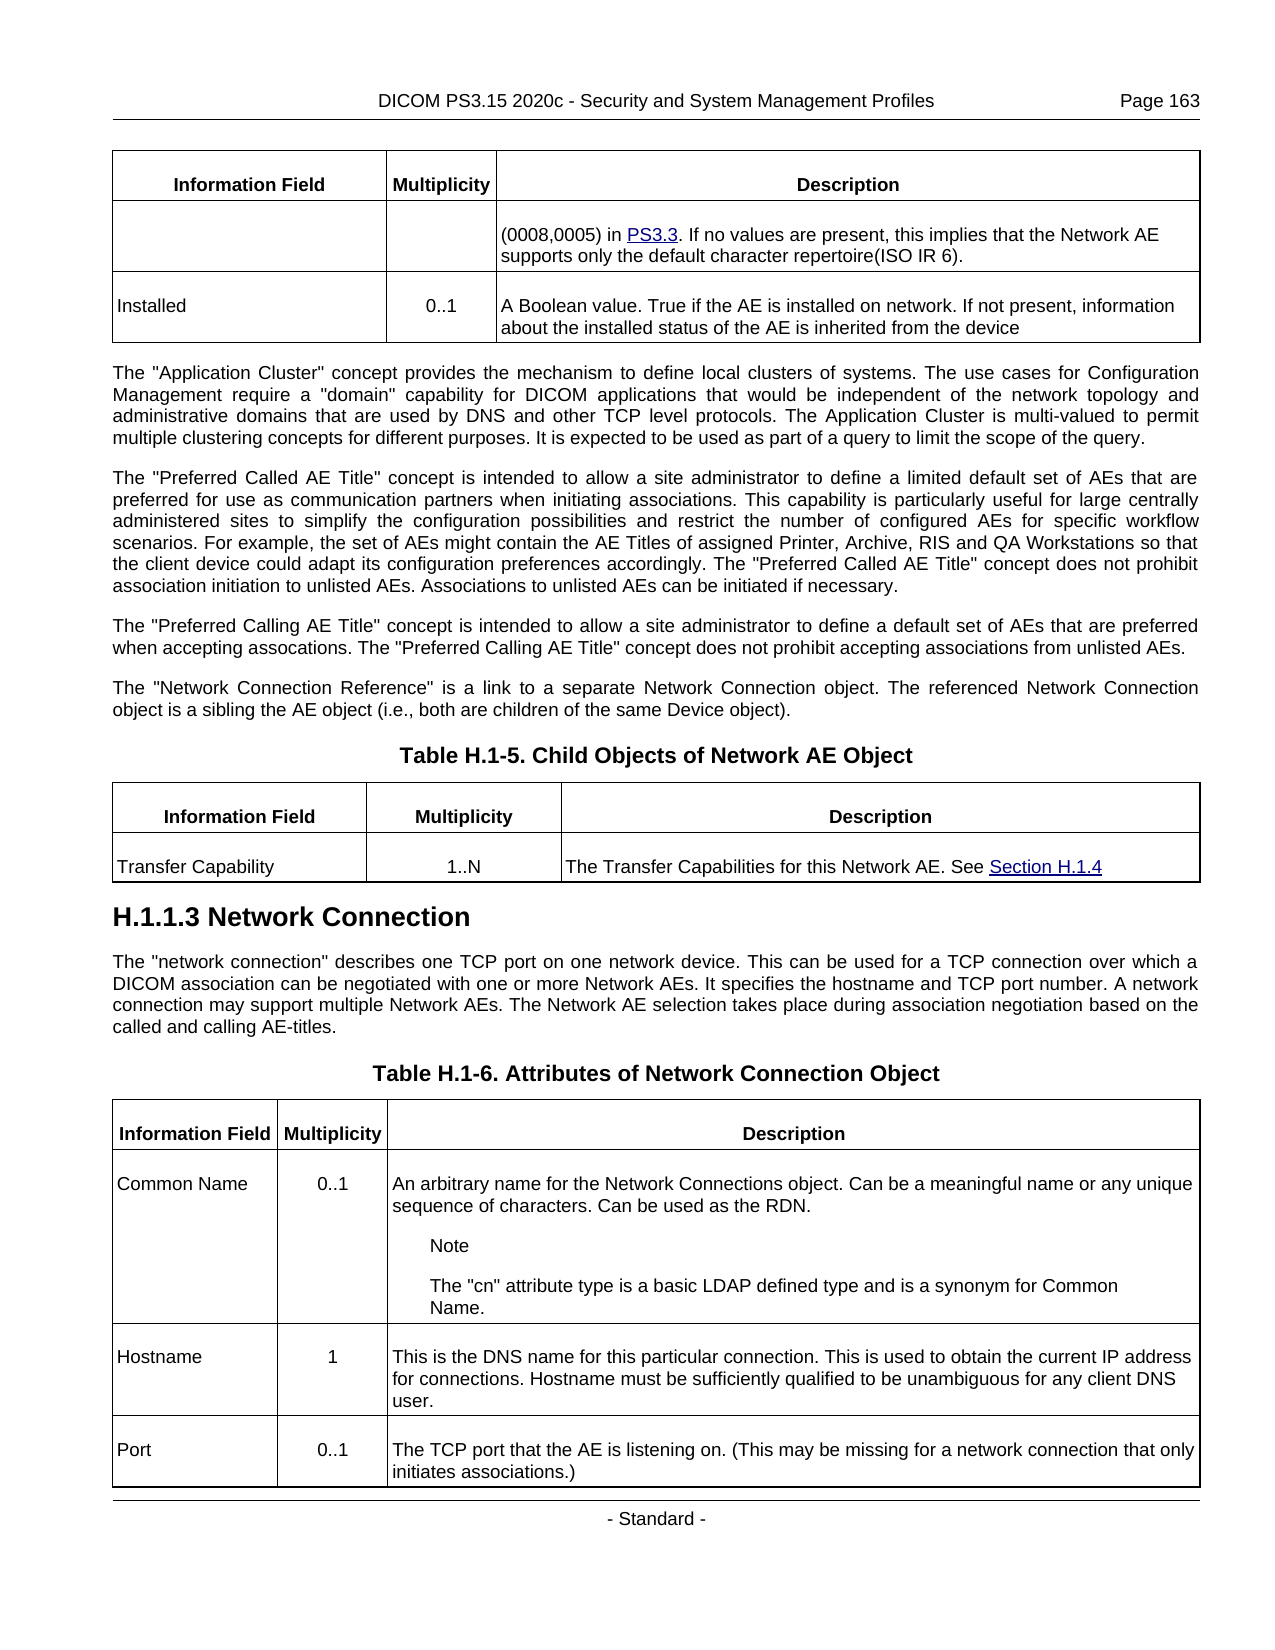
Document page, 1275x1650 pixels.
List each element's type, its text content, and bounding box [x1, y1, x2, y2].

text The "Network Connection Reference" is a link to a separate Network Connection object. The referenced Network Connection object is a sibling the AE object (i.e., both are children of the same Device object). [112, 677, 1200, 720]
text The "Preferred Calling AE Title" concept is intended to allow a site administrator to define a default set of AEs that are preferred when accepting assocations. The "Preferred Calling AE Title" concept does not prohibit accepting associations from unlisted AEs. [112, 615, 1200, 658]
table_cell Hostname [113, 1324, 277, 1415]
table_cell Installed [113, 272, 386, 342]
table_header Multiplicity [367, 783, 561, 832]
table_cell An arbitrary name for the Network Connections object. Can be a meaningful name or any unique sequence of characters. Can be used as the RDN. Note The "cn" attribute type is a basic LDAP defined type and is a synonym for Common Name. [388, 1150, 1199, 1322]
text Table H.1-5. Child Objects of Network AE Object [112, 743, 1200, 768]
table_cell Port [113, 1416, 277, 1486]
table_cell 0..1 [278, 1416, 387, 1486]
table_cell Common Name [113, 1150, 277, 1322]
table_cell This is the DNS name for this particular connection. This is used to obtain the current IP address for connections. Hostname must be sufficiently qualified to be unambiguous for any client DNS user. [388, 1324, 1199, 1415]
table_cell Transfer Capability [113, 833, 366, 881]
table_cell 1 [278, 1324, 387, 1415]
table_header Information Field [113, 1100, 277, 1149]
table_header Multiplicity [278, 1100, 387, 1149]
text The "Application Cluster" concept provides the mechanism to define local clusters of systems. The use cases for Configuration Management require a "domain" capability for DICOM applications that would be independent of the network topology and administrative domains that are used by DNS and other TCP level protocols. The Application Cluster is multi-valued to permit multiple clustering concepts for different purposes. It is expected to be used as part of a query to limit the scope of the query. [112, 362, 1200, 448]
table_header Description [497, 151, 1199, 200]
text H.1.1.3 Network Connection [112, 901, 1200, 932]
table_cell 0..1 [387, 272, 496, 342]
text The "Preferred Called AE Title" concept is intended to allow a site administrator to define a limited default set of AEs that are preferred for use as communication partners when initiating associations. This capability is particularly useful for large centrally administered sites to simplify the configuration possibilities and restrict the number of configured AEs for specific workflow scenarios. For example, the set of AEs might contain the AE Titles of assigned Printer, Archive, RIS and QA Workstations so that the client device could adapt its configuration preferences accordingly. The "Preferred Called AE Title" concept does not prohibit association initiation to unlisted AEs. Associations to unlisted AEs can be initiated if necessary. [112, 467, 1200, 596]
table_cell 1..N [367, 833, 561, 881]
table_header Description [388, 1100, 1199, 1149]
table_header Description [562, 783, 1199, 832]
table_cell 0..1 [278, 1150, 387, 1322]
table_header Information Field [113, 151, 386, 200]
table_cell The Transfer Capabilities for this Network AE. See Section H.1.4 [562, 833, 1199, 881]
table_cell The TCP port that the AE is listening on. (This may be missing for a network connection that only initiates associations.) [388, 1416, 1199, 1486]
table_header Information Field [113, 783, 366, 832]
text The "network connection" describes one TCP port on one network device. This can be used for a TCP connection over which a DICOM association can be negotiated with one or more Network AEs. It specifies the hostname and TCP port number. A network connection may support multiple Network AEs. The Network AE selection takes place during association negotiation based on the called and calling AE-titles. [112, 951, 1200, 1037]
table_cell [113, 201, 386, 271]
text Table H.1-6. Attributes of Network Connection Object [112, 1060, 1200, 1086]
table_cell A Boolean value. True if the AE is installed on network. If not present, information about the installed status of the AE is inherited from the device [497, 272, 1199, 342]
table_header Multiplicity [387, 151, 496, 200]
table_cell [387, 201, 496, 271]
table_cell (0008,0005) in PS3.3. If no values are present, this implies that the Network AE supports only the default character repertoire(ISO IR 6). [497, 201, 1199, 271]
